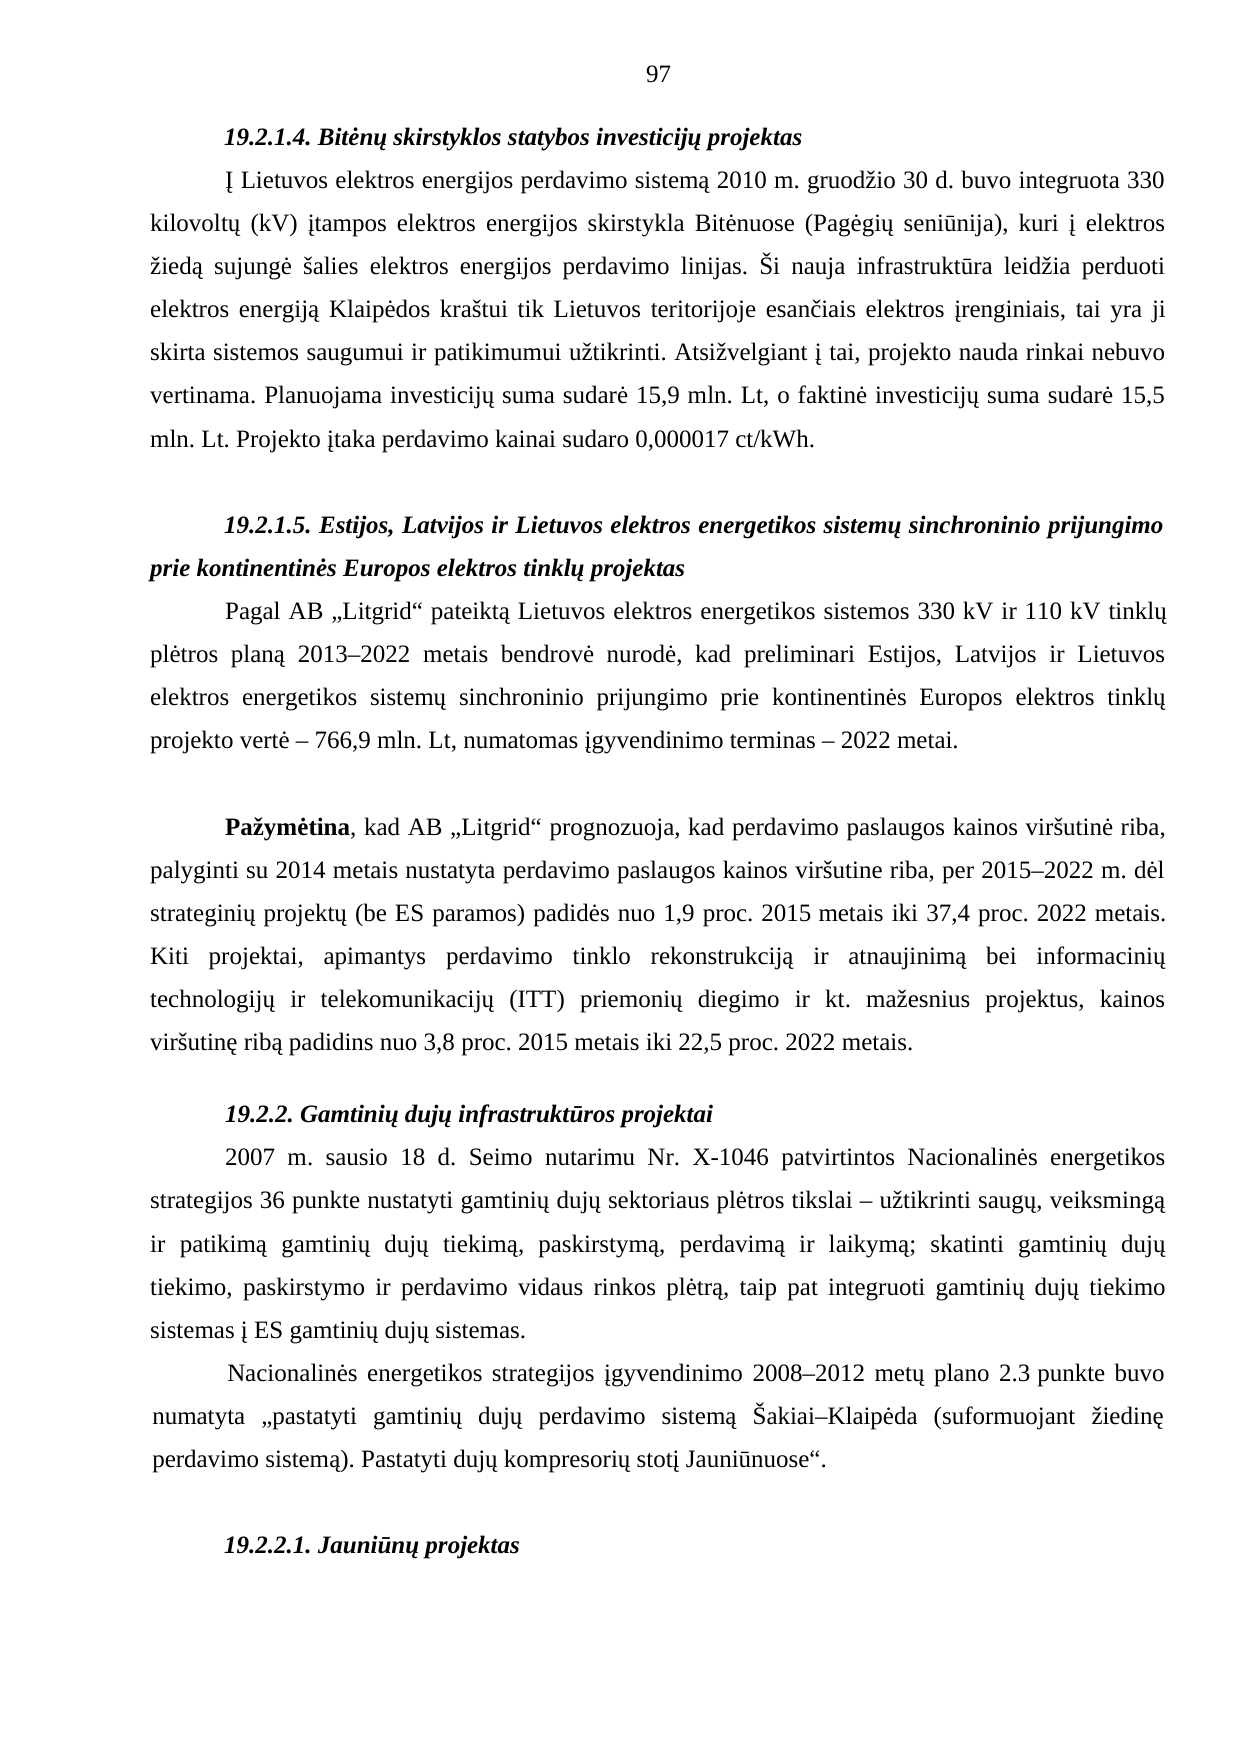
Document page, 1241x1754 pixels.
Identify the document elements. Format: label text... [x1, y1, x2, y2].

text 19.2.2.1. Jauniūnų projektas [150, 1531, 1164, 1559]
text Nacionalinės energetikos strategijos įgyvendinimo 2008–2012 metų plano 2.3 punkte buvo numatyta „pastatyti gamtinių dujų perdavimo sistemą Šakiai–Klaipėda (suformuojant žiedinę perdavimo sistemą). Pastatyti dujų kompresorių stotį Jauniūnuose“. [152, 1358, 1164, 1473]
text Pagal AB „Litgrid“ pateiktą Lietuvos elektros energetikos sistemos 330 kV ir 110 kV tinklų plėtros planą 2013–2022 metais bendrovė nurodė, kad preliminari Estijos, Latvijos ir Lietuvos elektros energetikos sistemų sinchroninio prijungimo prie kontinentinės Europos elektros tinklų projekto vertė – 766,9 mln. Lt, numatomas įgyvendinimo terminas – 2022 metai. [150, 596, 1167, 754]
text Pažymėtina, kad AB „Litgrid“ prognozuoja, kad perdavimo paslaugos kainos viršutinė riba, palyginti su 2014 metais nustatyta perdavimo paslaugos kainos viršutine riba, per 2015–2022 m. dėl strateginių projektų (be ES paramos) padidės nuo 1,9 proc. 2015 metais iki 37,4 proc. 2022 metais. Kiti projektai, apimantys perdavimo tinklo rekonstrukciją ir atnaujinimą bei informacinių technologijų ir telekomunikacijų (ITT) priemonių diegimo ir kt. mažesnius projektus, kainos viršutinę ribą padidins nuo 3,8 proc. 2015 metais iki 22,5 proc. 2022 metais. [150, 812, 1167, 1056]
text 19.2.2. Gamtinių dujų infrastruktūros projektai [150, 1099, 1167, 1128]
text 19.2.1.4. Bitėnų skirstyklos statybos investicijų projektas [150, 122, 1167, 151]
text Į Lietuvos elektros energijos perdavimo sistemą 2010 m. gruodžio 30 d. buvo integruota 330 kilovoltų (kV) įtampos elektros energijos skirstykla Bitėnuose (Pagėgių seniūnija), kuri į elektros žiedą sujungė šalies elektros energijos perdavimo linijas. Ši nauja infrastruktūra leidžia perduoti elektros energiją Klaipėdos kraštui tik Lietuvos teritorijoje esančiais elektros įrenginiais, tai yra ji skirta sistemos saugumui ir patikimumui užtikrinti. Atsižvelgiant į tai, projekto nauda rinkai nebuvo vertinama. Planuojama investicijų suma sudarė 15,9 mln. Lt, o faktinė investicijų suma sudarė 15,5 mln. Lt. Projekto įtaka perdavimo kainai sudaro 0,000017 ct/kWh. [150, 165, 1167, 452]
text 2007 m. sausio 18 d. Seimo nutarimu Nr. X-1046 patvirtintos Nacionalinės energetikos strategijos 36 punkte nustatyti gamtinių dujų sektoriaus plėtros tikslai – užtikrinti saugų, veiksmingą ir patikimą gamtinių dujų tiekimą, paskirstymą, perdavimą ir laikymą; skatinti gamtinių dujų tiekimo, paskirstymo ir perdavimo vidaus rinkos plėtrą, taip pat integruoti gamtinių dujų tiekimo sistemas į ES gamtinių dujų sistemas. [150, 1142, 1167, 1344]
text 19.2.1.5. Estijos, Latvijos ir Lietuvos elektros energetikos sistemų sinchroninio prijungimo prie kontinentinės Europos elektros tinklų projektas [150, 510, 1167, 582]
